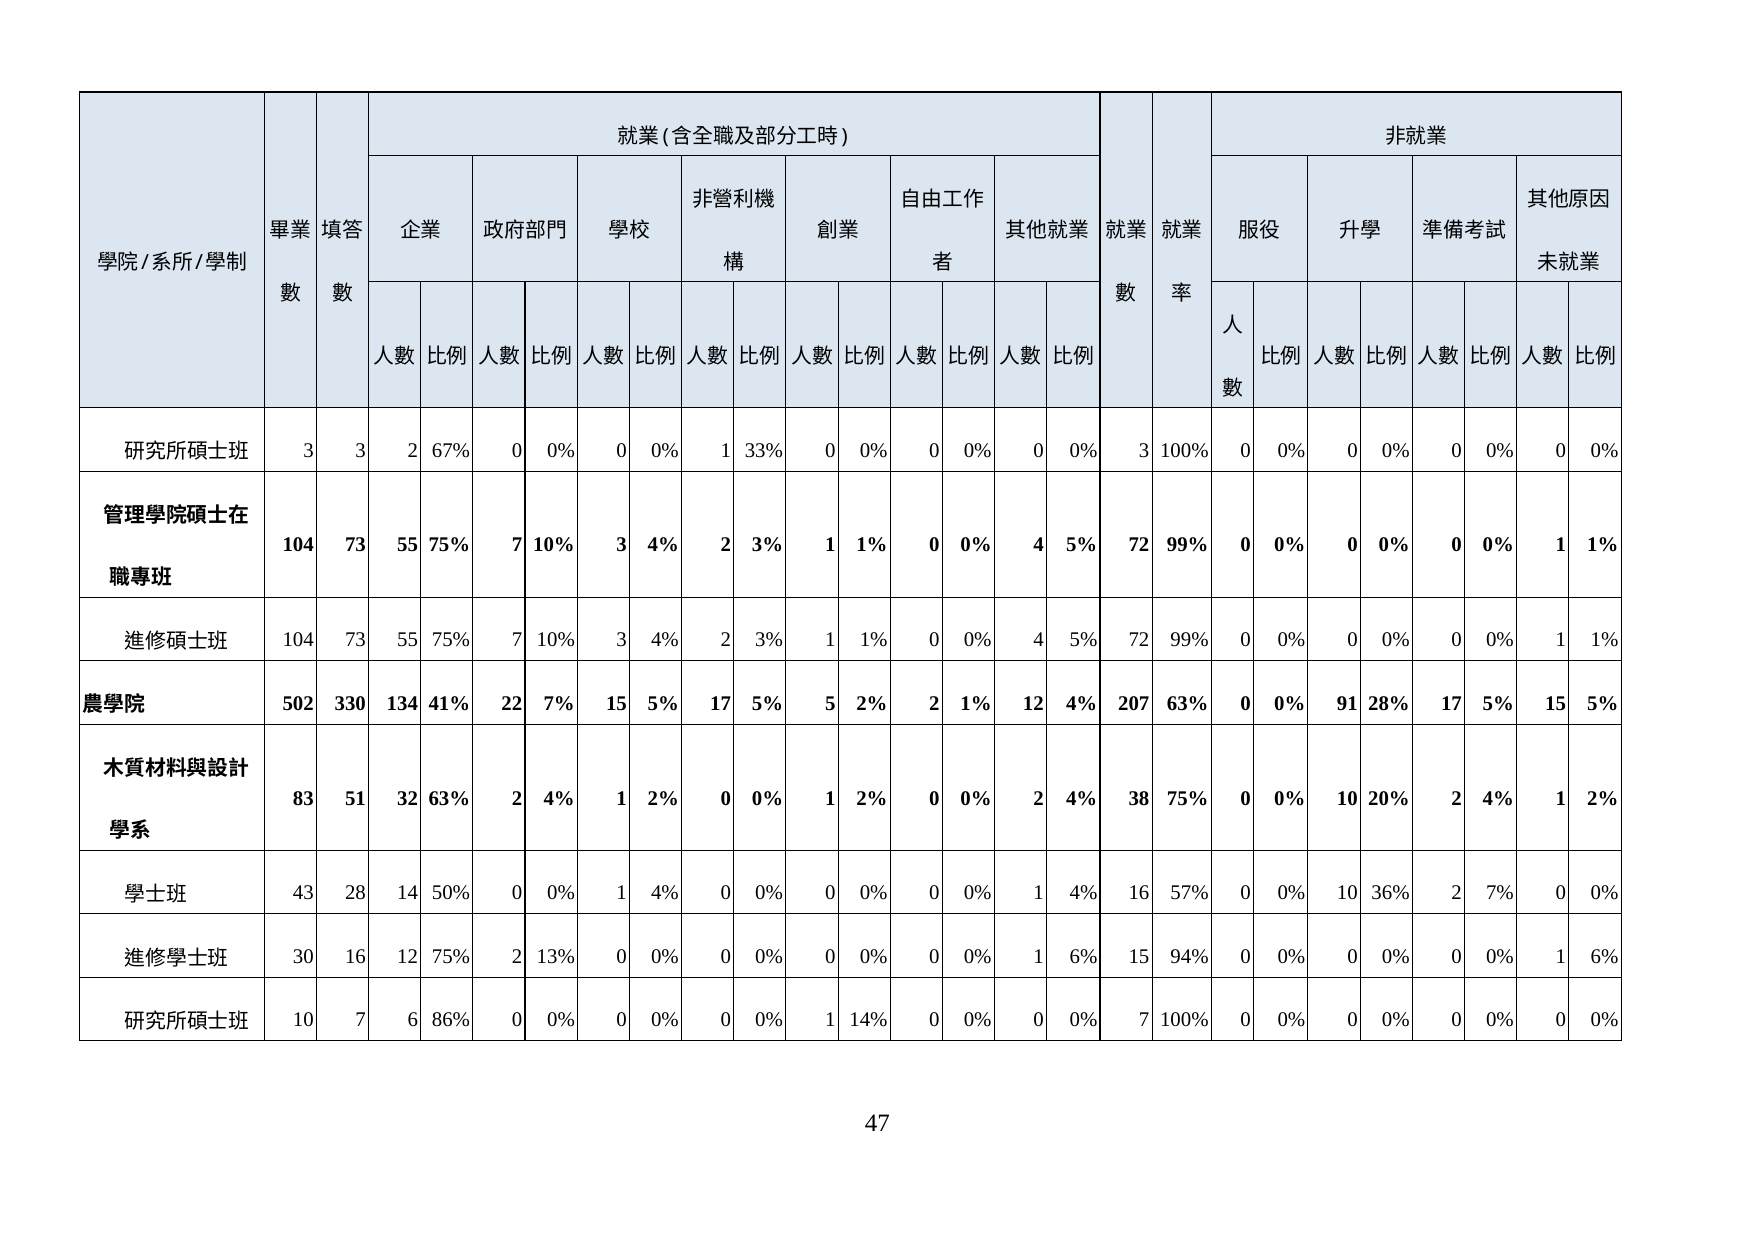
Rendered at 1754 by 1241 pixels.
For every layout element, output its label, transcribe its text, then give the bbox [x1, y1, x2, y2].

table_cell 4% [1047, 661, 1099, 724]
table_cell 比例 [1361, 282, 1412, 407]
table_cell 進修學士班 [80, 914, 264, 977]
table_cell 38 [1101, 725, 1152, 850]
table_cell 10 [265, 978, 316, 1040]
table_cell 55 [369, 472, 420, 597]
table_cell 0 [1212, 725, 1253, 850]
table_cell 4% [1465, 725, 1516, 850]
table_cell 94% [1153, 914, 1211, 977]
table_cell 0% [1465, 408, 1516, 471]
table_cell 0% [943, 472, 994, 597]
table_cell 0% [839, 851, 890, 913]
table_cell 1 [578, 725, 629, 850]
table_cell 比例 [421, 282, 472, 407]
table_cell 其他原因未就業 [1517, 156, 1621, 281]
table_cell 進修碩士班 [80, 598, 264, 660]
table_cell 0% [1254, 851, 1307, 913]
table_cell 1% [839, 598, 890, 660]
table_cell 0 [1413, 472, 1464, 597]
table_cell 10 [1308, 851, 1360, 913]
table_cell 比例 [630, 282, 681, 407]
table_cell 0% [943, 914, 994, 977]
table_cell 2 [1413, 725, 1464, 850]
table_cell 0% [526, 851, 577, 913]
table_cell 學校 [578, 156, 681, 281]
table_cell 5 [786, 661, 838, 724]
table_cell 0% [1254, 725, 1307, 850]
table_cell 43 [265, 851, 316, 913]
table_cell 0% [943, 725, 994, 850]
table_cell 0% [1465, 598, 1516, 660]
table_cell 木質材料與設計學系 [80, 725, 264, 850]
table_cell 63% [421, 725, 472, 850]
table_cell 0% [630, 978, 681, 1040]
table_cell 1% [1569, 598, 1621, 660]
table_cell 比例 [1254, 282, 1307, 407]
table_cell 0% [734, 851, 785, 913]
table_cell 99% [1153, 598, 1211, 660]
table_cell 人數 [473, 282, 524, 407]
table_cell 1 [786, 978, 838, 1040]
table_cell 1% [839, 472, 890, 597]
table_cell 管理學院碩士在職專班 [80, 472, 264, 597]
table_cell 1% [943, 661, 994, 724]
table_cell 4% [1047, 851, 1099, 913]
table_cell 75% [1153, 725, 1211, 850]
table_cell 0 [1308, 408, 1360, 471]
table_cell 73 [317, 598, 368, 660]
table_cell 0 [1308, 472, 1360, 597]
table_cell 0% [943, 978, 994, 1040]
table_cell 人數 [369, 282, 420, 407]
table_cell 0 [891, 472, 942, 597]
table_cell 0 [995, 408, 1046, 471]
table_cell 比例 [1569, 282, 1621, 407]
table_cell 104 [265, 472, 316, 597]
table_cell 2% [839, 725, 890, 850]
table_cell 升學 [1308, 156, 1412, 281]
table_cell 2 [369, 408, 420, 471]
table_cell 0% [1047, 978, 1099, 1040]
table_cell 0 [682, 725, 733, 850]
table_cell 28 [317, 851, 368, 913]
table_cell 0% [526, 978, 577, 1040]
table_cell 5% [734, 661, 785, 724]
table_cell 0 [891, 598, 942, 660]
table_cell 72 [1101, 598, 1152, 660]
table_cell 28% [1361, 661, 1412, 724]
table_cell 99% [1153, 472, 1211, 597]
table_cell 0% [630, 408, 681, 471]
table_cell 0 [891, 914, 942, 977]
table_cell 1 [786, 725, 838, 850]
table_cell 7% [1465, 851, 1516, 913]
table_cell 學士班 [80, 851, 264, 913]
table_cell 5% [1569, 661, 1621, 724]
table_cell 17 [1413, 661, 1464, 724]
table_cell 13% [526, 914, 577, 977]
table_cell 2 [1413, 851, 1464, 913]
table_cell 企業 [369, 156, 472, 281]
table_cell 17 [682, 661, 733, 724]
table_cell 4% [630, 472, 681, 597]
table_cell 0% [943, 598, 994, 660]
table_cell 1 [578, 851, 629, 913]
table_cell 5% [630, 661, 681, 724]
table_cell 0 [1212, 914, 1253, 977]
table_cell 0 [473, 408, 524, 471]
table_cell 準備考試 [1413, 156, 1516, 281]
table_cell 0 [578, 914, 629, 977]
table_cell 1% [1569, 472, 1621, 597]
table_cell 5% [1047, 598, 1099, 660]
table_cell 0 [473, 978, 524, 1040]
table_cell 3% [734, 598, 785, 660]
table_cell 30 [265, 914, 316, 977]
table_cell 104 [265, 598, 316, 660]
table_cell 比例 [839, 282, 890, 407]
table_cell 75% [421, 472, 472, 597]
table_header 非就業 [1212, 93, 1621, 155]
table_cell 比例 [734, 282, 785, 407]
table_cell 6% [1047, 914, 1099, 977]
table_cell 4% [1047, 725, 1099, 850]
table_cell 5% [1047, 472, 1099, 597]
table_cell 0 [1517, 851, 1568, 913]
table_cell 0 [1212, 661, 1253, 724]
table_cell 0 [682, 978, 733, 1040]
table_cell 2% [1569, 725, 1621, 850]
table_cell 3 [578, 598, 629, 660]
table_cell 2 [473, 914, 524, 977]
table_cell 0 [891, 978, 942, 1040]
table_cell 其他就業 [995, 156, 1099, 281]
table_cell 7 [473, 472, 524, 597]
table_cell 207 [1101, 661, 1152, 724]
table_cell 50% [421, 851, 472, 913]
table_cell 0% [734, 914, 785, 977]
table_cell 0 [1413, 978, 1464, 1040]
table_cell 0 [786, 914, 838, 977]
table_cell 人數 [995, 282, 1046, 407]
table_header 就業率 [1153, 93, 1211, 407]
table_cell 14% [839, 978, 890, 1040]
table_cell 0 [891, 408, 942, 471]
table_cell 比例 [1465, 282, 1516, 407]
table_cell 人數 [1413, 282, 1464, 407]
table_cell 自由工作者 [891, 156, 994, 281]
table_cell 72 [1101, 472, 1152, 597]
table_cell 0% [1569, 408, 1621, 471]
table_cell 32 [369, 725, 420, 850]
table_header 畢業數 [265, 93, 316, 407]
table_cell 3 [1101, 408, 1152, 471]
table_cell 0 [1413, 408, 1464, 471]
table_cell 33% [734, 408, 785, 471]
table_cell 人數 [682, 282, 733, 407]
table_cell 0 [578, 978, 629, 1040]
table_cell 創業 [786, 156, 890, 281]
table_cell 6% [1569, 914, 1621, 977]
table_cell 0 [891, 725, 942, 850]
table_cell 100% [1153, 408, 1211, 471]
table_cell 0 [1517, 978, 1568, 1040]
table_cell 1 [1517, 914, 1568, 977]
table_cell 0 [995, 978, 1046, 1040]
table_cell 10 [1308, 725, 1360, 850]
table_cell 16 [317, 914, 368, 977]
table_cell 4% [630, 598, 681, 660]
table_cell 16 [1101, 851, 1152, 913]
table_cell 75% [421, 914, 472, 977]
table_cell 政府部門 [473, 156, 577, 281]
table_cell 農學院 [80, 661, 264, 724]
table_cell 0% [1254, 598, 1307, 660]
table_cell 比例 [1047, 282, 1099, 407]
table_header 填答數 [317, 93, 368, 407]
table_cell 2 [891, 661, 942, 724]
table_cell 3 [265, 408, 316, 471]
table_cell 人數 [891, 282, 942, 407]
table_cell 人數 [1308, 282, 1360, 407]
table_cell 服役 [1212, 156, 1307, 281]
table_cell 10% [526, 598, 577, 660]
table_cell 0% [1465, 914, 1516, 977]
table_cell 2 [682, 598, 733, 660]
table_cell 1 [786, 472, 838, 597]
table_cell 134 [369, 661, 420, 724]
table_cell 1 [995, 851, 1046, 913]
table_cell 0% [1047, 408, 1099, 471]
table_cell 7 [1101, 978, 1152, 1040]
table_cell 14 [369, 851, 420, 913]
table_cell 1 [682, 408, 733, 471]
table_cell 3 [578, 472, 629, 597]
table_cell 330 [317, 661, 368, 724]
table_cell 0% [943, 408, 994, 471]
table_cell 研究所碩士班 [80, 408, 264, 471]
table_cell 0 [1212, 978, 1253, 1040]
table_cell 0 [682, 851, 733, 913]
table_cell 91 [1308, 661, 1360, 724]
table_cell 41% [421, 661, 472, 724]
table_cell 3% [734, 472, 785, 597]
table_cell 0% [839, 408, 890, 471]
table_cell 0 [473, 851, 524, 913]
table_cell 15 [1517, 661, 1568, 724]
table_header 學院/系所/學制 [80, 93, 264, 407]
table_cell 67% [421, 408, 472, 471]
table_cell 1 [786, 598, 838, 660]
table_cell 4% [526, 725, 577, 850]
table_cell 2% [839, 661, 890, 724]
table_cell 0% [943, 851, 994, 913]
table_cell 比例 [526, 282, 577, 407]
table_header 就業數 [1101, 93, 1152, 407]
table_cell 2 [473, 725, 524, 850]
table_cell 7 [317, 978, 368, 1040]
table_cell 0 [682, 914, 733, 977]
table_cell 100% [1153, 978, 1211, 1040]
table_cell 63% [1153, 661, 1211, 724]
table_cell 0 [891, 851, 942, 913]
table_cell 75% [421, 598, 472, 660]
table_cell 0 [1212, 472, 1253, 597]
table_cell 0 [786, 851, 838, 913]
table_cell 0 [1517, 408, 1568, 471]
table_cell 0% [1254, 472, 1307, 597]
table_cell 0% [734, 725, 785, 850]
table_cell 0% [734, 978, 785, 1040]
table_header 就業(含全職及部分工時) [369, 93, 1099, 155]
table_cell 7 [473, 598, 524, 660]
table_cell 12 [995, 661, 1046, 724]
table_cell 人數 [1212, 282, 1253, 407]
table_cell 20% [1361, 725, 1412, 850]
table_cell 2% [630, 725, 681, 850]
table_cell 人數 [578, 282, 629, 407]
table_cell 0% [1465, 472, 1516, 597]
table_cell 2 [682, 472, 733, 597]
table_cell 57% [1153, 851, 1211, 913]
table_cell 1 [1517, 472, 1568, 597]
table_cell 12 [369, 914, 420, 977]
table_cell 0% [1254, 978, 1307, 1040]
table_cell 0% [1361, 978, 1412, 1040]
table_cell 人數 [786, 282, 838, 407]
table_cell 22 [473, 661, 524, 724]
table_cell 0% [1465, 978, 1516, 1040]
table_cell 6 [369, 978, 420, 1040]
table_cell 502 [265, 661, 316, 724]
table_cell 0 [578, 408, 629, 471]
table_cell 研究所碩士班 [80, 978, 264, 1040]
table_cell 0% [1361, 408, 1412, 471]
table_cell 55 [369, 598, 420, 660]
table_cell 5% [1465, 661, 1516, 724]
table_cell 0% [1569, 978, 1621, 1040]
table_cell 4 [995, 598, 1046, 660]
table_cell 7% [526, 661, 577, 724]
table_cell 1 [995, 914, 1046, 977]
table_cell 0% [1361, 914, 1412, 977]
table_cell 73 [317, 472, 368, 597]
table_cell 非營利機構 [682, 156, 785, 281]
table_cell 0 [1212, 598, 1253, 660]
table_cell 4% [630, 851, 681, 913]
table_cell 比例 [943, 282, 994, 407]
table_cell 51 [317, 725, 368, 850]
table_cell 0% [630, 914, 681, 977]
table_cell 36% [1361, 851, 1412, 913]
table_cell 1 [1517, 725, 1568, 850]
table_cell 0% [839, 914, 890, 977]
table_cell 0 [1413, 598, 1464, 660]
table_cell 83 [265, 725, 316, 850]
table_cell 0 [1308, 978, 1360, 1040]
table_cell 0% [1569, 851, 1621, 913]
table_cell 0% [1361, 472, 1412, 597]
table_cell 10% [526, 472, 577, 597]
table_cell 0 [1212, 851, 1253, 913]
table_cell 0% [526, 408, 577, 471]
table_cell 0 [1308, 914, 1360, 977]
table_cell 15 [1101, 914, 1152, 977]
table_cell 0 [1413, 914, 1464, 977]
table_cell 0 [786, 408, 838, 471]
table_cell 0% [1254, 914, 1307, 977]
table_cell 15 [578, 661, 629, 724]
table_cell 1 [1517, 598, 1568, 660]
table_cell 0% [1254, 661, 1307, 724]
table_cell 0 [1308, 598, 1360, 660]
table_cell 0 [1212, 408, 1253, 471]
table_cell 2 [995, 725, 1046, 850]
table_cell 人數 [1517, 282, 1568, 407]
table_cell 3 [317, 408, 368, 471]
table_cell 86% [421, 978, 472, 1040]
table_cell 0% [1361, 598, 1412, 660]
table_cell 4 [995, 472, 1046, 597]
table_cell 0% [1254, 408, 1307, 471]
